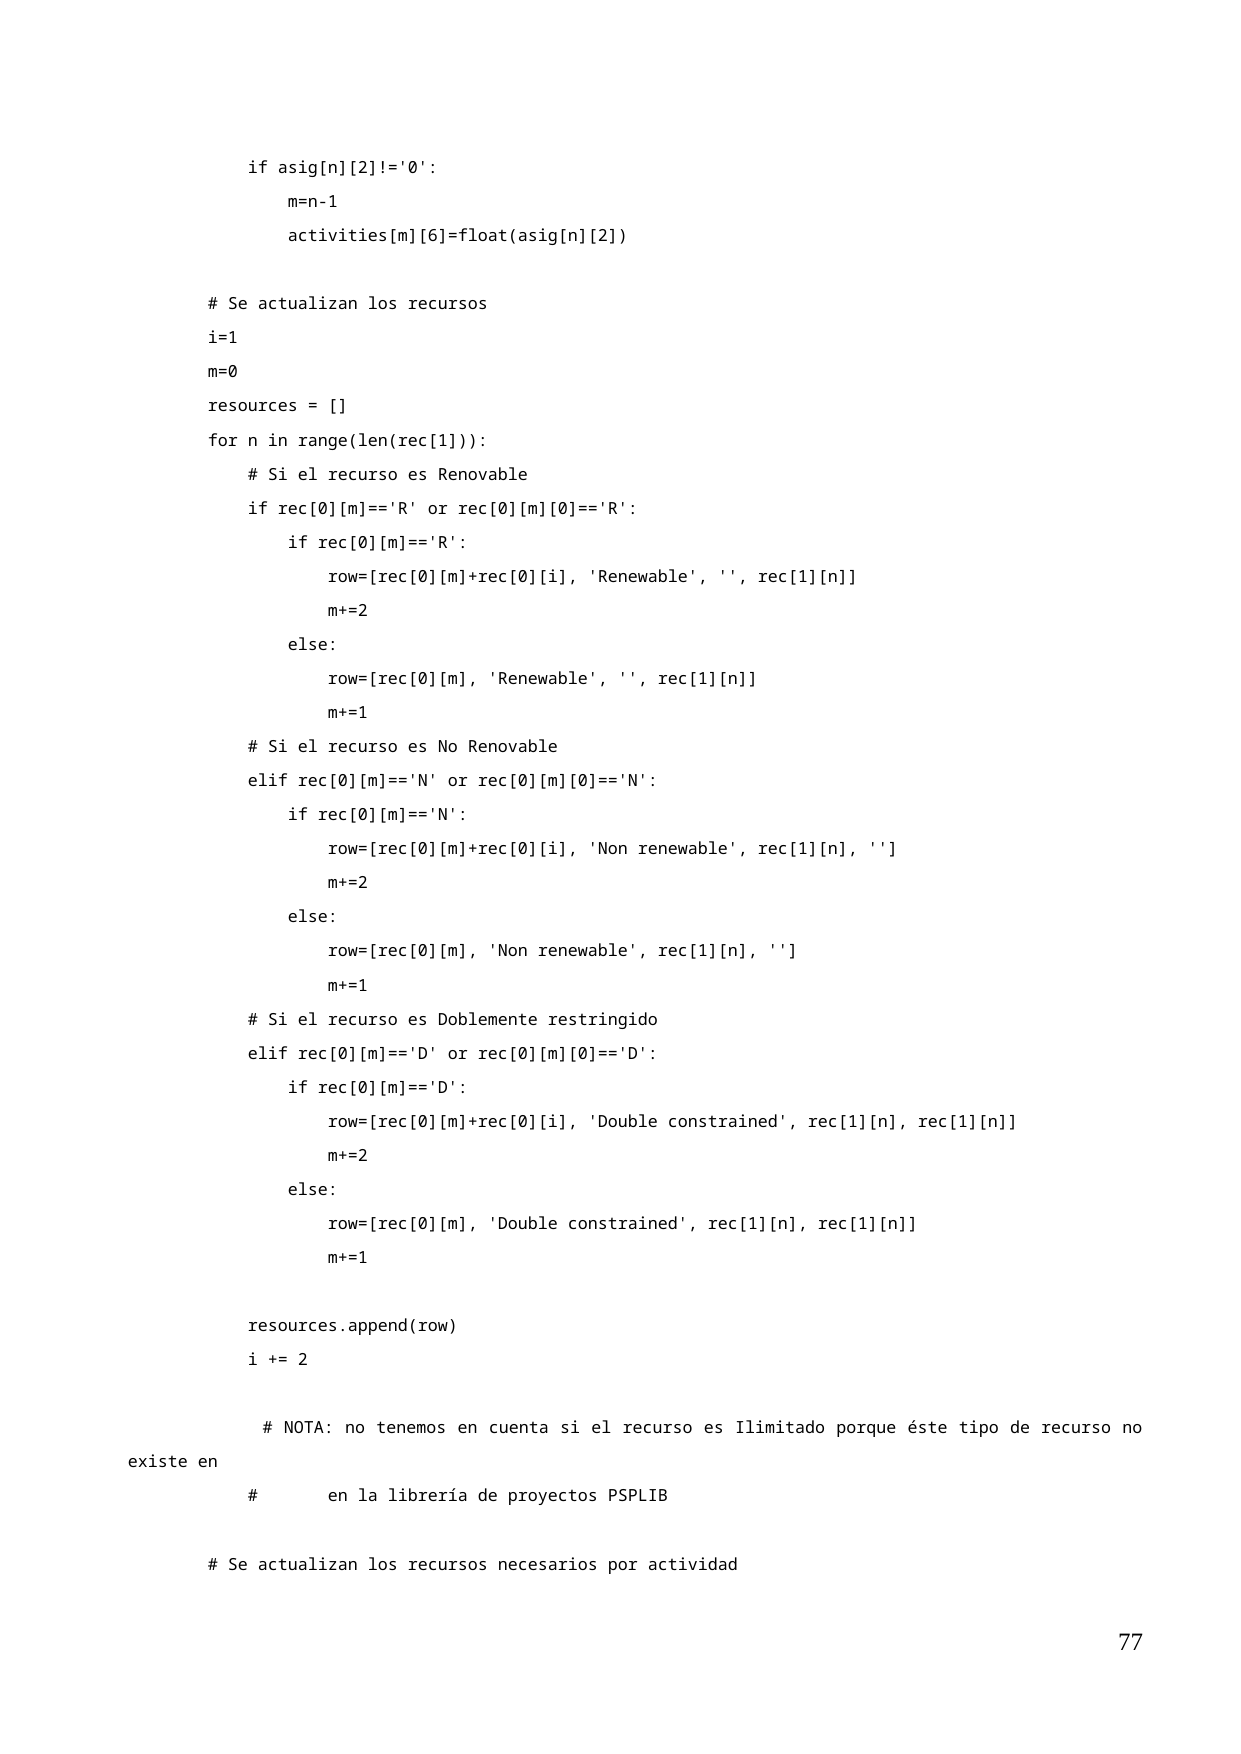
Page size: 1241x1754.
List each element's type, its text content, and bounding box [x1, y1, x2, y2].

text row=[rec[0][m]+rec[0][i], 'Non renewable', rec[1][n], ''] [128, 837, 1143, 859]
text resources.append(row) [128, 1314, 1143, 1336]
text row=[rec[0][m], 'Renewable', '', rec[1][n]] [128, 667, 1143, 689]
text elif rec[0][m]=='N' or rec[0][m][0]=='N': [128, 769, 1143, 791]
text # Si el recurso es Doblemente restringido [128, 1007, 1143, 1030]
text # NOTA: no tenemos en cuenta si el recurso es Ilimitado porque éste tipo de recurso no existe en [128, 1416, 1143, 1473]
text row=[rec[0][m]+rec[0][i], 'Double constrained', rec[1][n], rec[1][n]] [128, 1109, 1143, 1132]
text i += 2 [128, 1348, 1143, 1371]
text if rec[0][m]=='R': [128, 530, 1143, 553]
text else: [128, 632, 1143, 655]
text elif rec[0][m]=='D' or rec[0][m][0]=='D': [128, 1041, 1143, 1064]
text activities[m][6]=float(asig[n][2]) [128, 224, 1143, 246]
text i=1 [128, 326, 1143, 349]
text # en la librería de proyectos PSPLIB [128, 1484, 1143, 1507]
text # Se actualizan los recursos [128, 292, 1143, 314]
text m+=2 [128, 598, 1143, 621]
text if rec[0][m]=='R' or rec[0][m][0]=='R': [128, 496, 1143, 519]
text if asig[n][2]!='0': [128, 156, 1143, 178]
text resources = [] [128, 394, 1143, 417]
text m+=1 [128, 701, 1143, 723]
text m+=1 [128, 1246, 1143, 1268]
text m+=2 [128, 1143, 1143, 1166]
text else: [128, 905, 1143, 928]
text else: [128, 1177, 1143, 1200]
text if rec[0][m]=='N': [128, 803, 1143, 826]
text row=[rec[0][m], 'Non renewable', rec[1][n], ''] [128, 939, 1143, 962]
text m+=2 [128, 871, 1143, 894]
text # Si el recurso es Renovable [128, 462, 1143, 485]
text # Si el recurso es No Renovable [128, 735, 1143, 757]
text # Se actualizan los recursos necesarios por actividad [128, 1552, 1143, 1575]
text row=[rec[0][m]+rec[0][i], 'Renewable', '', rec[1][n]] [128, 564, 1143, 587]
text m=0 [128, 360, 1143, 383]
text row=[rec[0][m], 'Double constrained', rec[1][n], rec[1][n]] [128, 1212, 1143, 1234]
text m+=1 [128, 973, 1143, 996]
text for n in range(len(rec[1])): [128, 428, 1143, 451]
text m=n-1 [128, 190, 1143, 212]
text if rec[0][m]=='D': [128, 1075, 1143, 1098]
